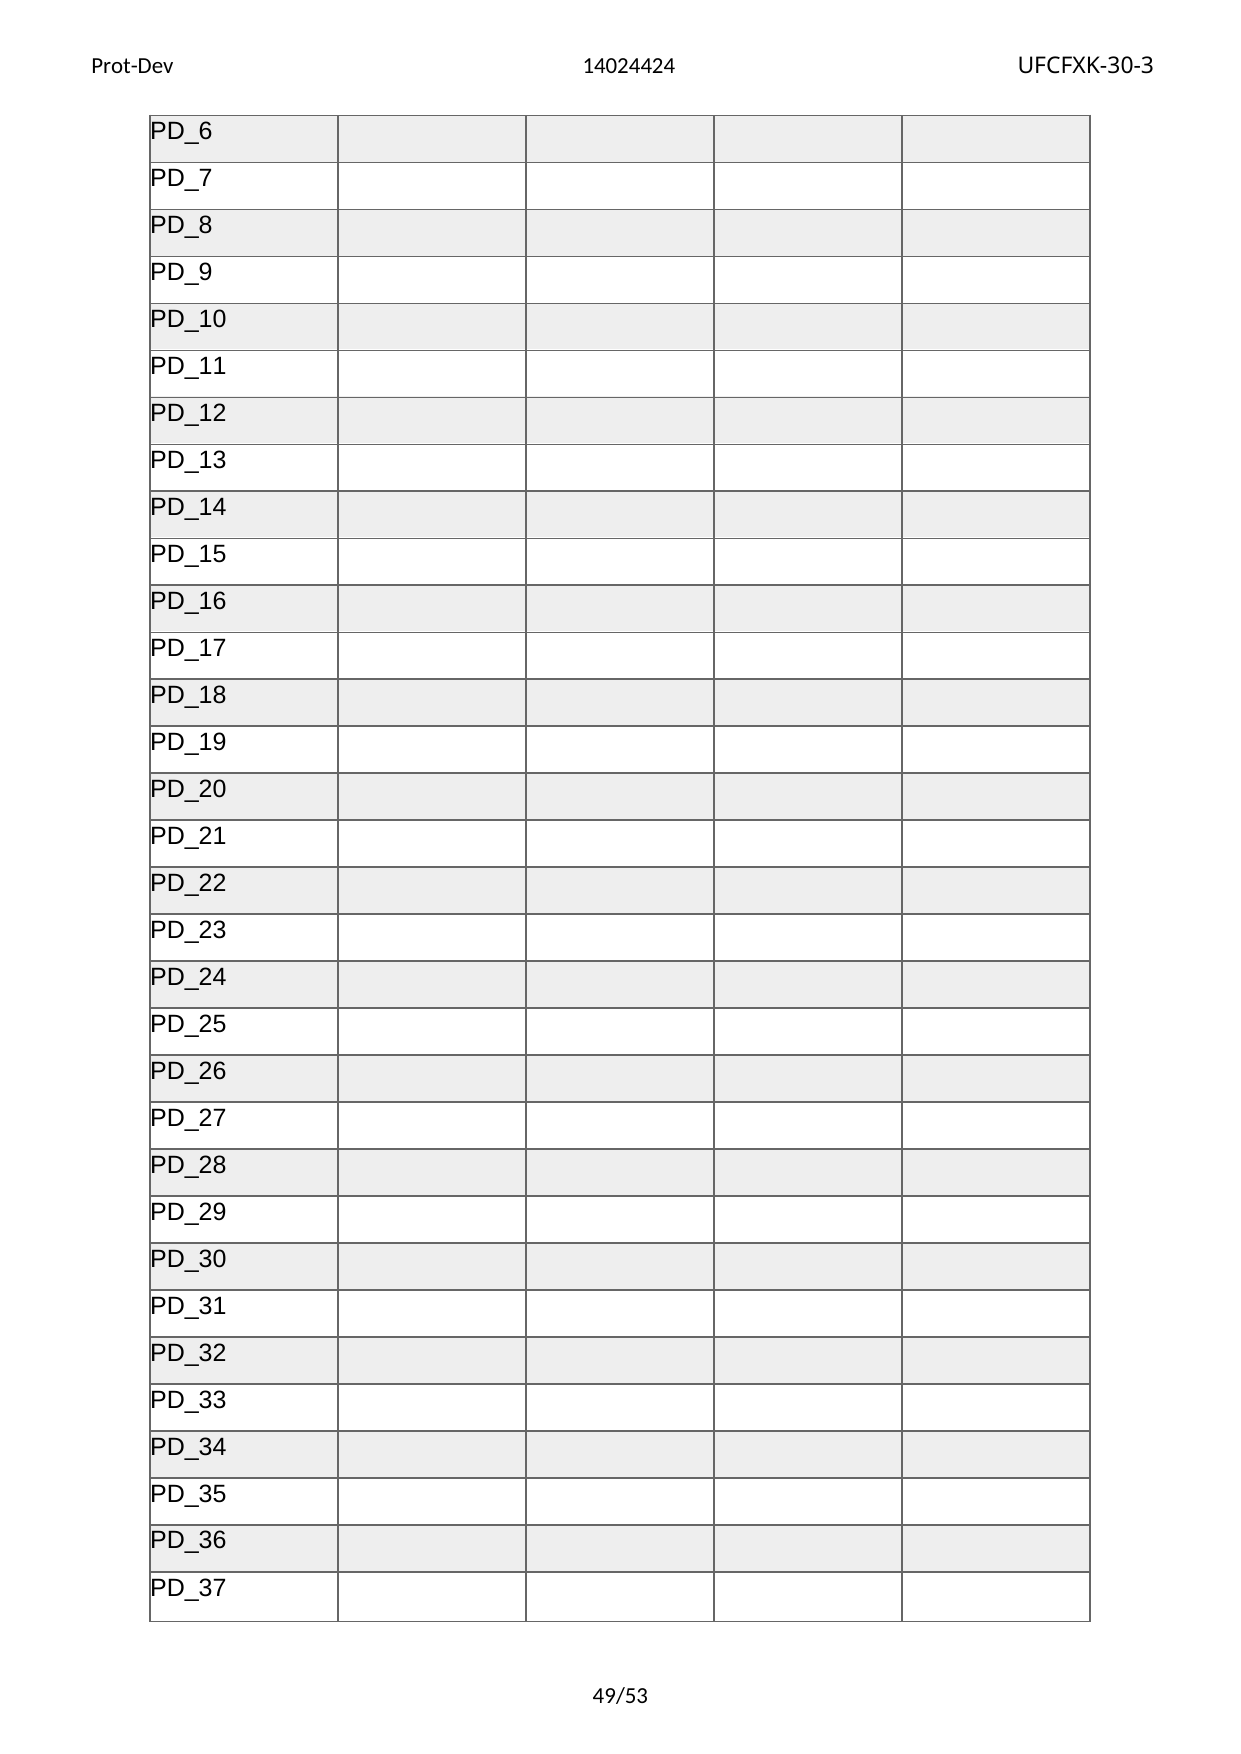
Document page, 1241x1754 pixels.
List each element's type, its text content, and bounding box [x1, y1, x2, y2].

table_cell [339, 821, 525, 866]
table_cell [527, 1056, 713, 1101]
table_cell [339, 727, 525, 772]
table_cell [903, 116, 1089, 162]
table_cell [903, 1573, 1089, 1621]
table_cell [903, 1291, 1089, 1336]
table_cell PD_28 [151, 1150, 337, 1195]
table_cell [339, 868, 525, 913]
table_cell PD_22 [151, 868, 337, 913]
table_cell [527, 727, 713, 772]
table_cell [903, 210, 1089, 256]
table_cell PD_7 [151, 163, 337, 208]
table_cell [715, 1103, 901, 1148]
table_cell [903, 1056, 1089, 1101]
table_cell PD_23 [151, 915, 337, 960]
table_cell [527, 210, 713, 256]
table_cell [715, 1291, 901, 1336]
table_cell [715, 1150, 901, 1195]
table_cell [527, 586, 713, 631]
table_cell [527, 962, 713, 1007]
table_cell [903, 727, 1089, 772]
table_cell PD_26 [151, 1056, 337, 1101]
table_cell [527, 492, 713, 537]
table_cell [903, 1432, 1089, 1477]
table_cell [903, 445, 1089, 490]
table_cell PD_21 [151, 821, 337, 866]
table_cell PD_16 [151, 586, 337, 631]
table_cell [903, 821, 1089, 866]
table_cell [715, 1244, 901, 1289]
table_cell PD_12 [151, 398, 337, 443]
table_cell [339, 1385, 525, 1430]
table_cell [527, 1432, 713, 1477]
table_cell [715, 539, 901, 584]
table_cell [715, 1338, 901, 1383]
table_cell [903, 1385, 1089, 1430]
table_cell [903, 1244, 1089, 1289]
table_cell [527, 257, 713, 302]
table_cell [339, 774, 525, 819]
table_cell PD_27 [151, 1103, 337, 1148]
table_cell [527, 1526, 713, 1571]
table_cell [527, 1479, 713, 1524]
table_cell [903, 1009, 1089, 1054]
table_cell [903, 1150, 1089, 1195]
table_cell PD_20 [151, 774, 337, 819]
table_cell [527, 351, 713, 396]
table_cell [339, 304, 525, 349]
table_cell [903, 539, 1089, 584]
table_cell [903, 163, 1089, 208]
table_cell PD_11 [151, 351, 337, 396]
table_cell [339, 210, 525, 256]
table_cell [715, 257, 901, 302]
table_cell [339, 586, 525, 631]
table_cell [903, 1526, 1089, 1571]
table_cell [527, 116, 713, 162]
table_cell PD_37 [151, 1573, 337, 1621]
table_cell [527, 1291, 713, 1336]
table_cell [527, 539, 713, 584]
table_cell [527, 1244, 713, 1289]
table_cell [715, 727, 901, 772]
table_cell [715, 210, 901, 256]
table_cell [527, 1103, 713, 1148]
table_cell [903, 304, 1089, 349]
table_cell [715, 163, 901, 208]
table_cell [903, 492, 1089, 537]
table_cell [527, 163, 713, 208]
table_cell [527, 1385, 713, 1430]
table_cell [527, 398, 713, 443]
table_cell PD_36 [151, 1526, 337, 1571]
table_cell [903, 680, 1089, 725]
table_cell [339, 116, 525, 162]
table_cell [903, 1338, 1089, 1383]
table_cell PD_35 [151, 1479, 337, 1524]
table_cell [339, 1479, 525, 1524]
table_cell [715, 304, 901, 349]
table_cell [715, 1385, 901, 1430]
table_cell [715, 1432, 901, 1477]
table_cell [527, 680, 713, 725]
table_cell [903, 1103, 1089, 1148]
table_cell [715, 116, 901, 162]
table_cell [903, 257, 1089, 302]
table_cell [339, 398, 525, 443]
table_cell [527, 868, 713, 913]
table_cell PD_25 [151, 1009, 337, 1054]
table_cell [339, 1526, 525, 1571]
table_cell [339, 1338, 525, 1383]
table_cell [903, 774, 1089, 819]
table_cell [903, 962, 1089, 1007]
table_cell [715, 1056, 901, 1101]
table_cell [339, 1291, 525, 1336]
table_cell [339, 1056, 525, 1101]
table_cell PD_19 [151, 727, 337, 772]
table_cell PD_8 [151, 210, 337, 256]
table_cell [903, 633, 1089, 678]
table_cell [339, 1197, 525, 1242]
table_cell [339, 1103, 525, 1148]
table_cell PD_30 [151, 1244, 337, 1289]
table_cell PD_34 [151, 1432, 337, 1477]
table_cell [339, 1432, 525, 1477]
table_cell [903, 586, 1089, 631]
table_cell [339, 163, 525, 208]
table_cell PD_18 [151, 680, 337, 725]
table_cell [715, 915, 901, 960]
table_cell PD_15 [151, 539, 337, 584]
table_cell [903, 1479, 1089, 1524]
table_cell PD_13 [151, 445, 337, 490]
table_cell [715, 1479, 901, 1524]
table_cell [339, 351, 525, 396]
table_cell [715, 445, 901, 490]
table_cell [903, 868, 1089, 913]
table_cell [715, 821, 901, 866]
table_cell [715, 774, 901, 819]
table_cell [903, 1197, 1089, 1242]
table_cell [339, 445, 525, 490]
table_cell [715, 633, 901, 678]
table_cell [339, 680, 525, 725]
table_cell [715, 962, 901, 1007]
table_cell [715, 680, 901, 725]
table_cell PD_32 [151, 1338, 337, 1383]
table_cell [339, 1009, 525, 1054]
table_cell [339, 915, 525, 960]
table_cell [339, 492, 525, 537]
table_cell [715, 492, 901, 537]
table_cell [527, 1338, 713, 1383]
table_cell [527, 633, 713, 678]
table_cell [339, 633, 525, 678]
table_cell [715, 351, 901, 396]
table_cell PD_24 [151, 962, 337, 1007]
table_cell PD_10 [151, 304, 337, 349]
table_cell [903, 398, 1089, 443]
table_cell [903, 915, 1089, 960]
table_cell [339, 962, 525, 1007]
table_cell [715, 1009, 901, 1054]
table_cell PD_33 [151, 1385, 337, 1430]
table_cell [339, 1150, 525, 1195]
table_cell [527, 915, 713, 960]
table_cell [339, 1244, 525, 1289]
table_cell [527, 821, 713, 866]
table_cell [339, 539, 525, 584]
table_cell PD_14 [151, 492, 337, 537]
table_cell PD_17 [151, 633, 337, 678]
table_cell [715, 868, 901, 913]
table_cell [527, 774, 713, 819]
table_cell [715, 586, 901, 631]
table_cell [715, 1573, 901, 1621]
table_cell [527, 1009, 713, 1054]
table_cell [339, 1573, 525, 1621]
table_cell [527, 304, 713, 349]
table_cell [715, 1197, 901, 1242]
table_cell [715, 1526, 901, 1571]
table_cell [527, 1573, 713, 1621]
table_cell PD_6 [151, 116, 337, 162]
table_cell [527, 445, 713, 490]
table_cell [527, 1197, 713, 1242]
table_cell [715, 398, 901, 443]
table_cell [339, 257, 525, 302]
table_cell [527, 1150, 713, 1195]
table_cell PD_29 [151, 1197, 337, 1242]
table_cell PD_31 [151, 1291, 337, 1336]
table_cell [903, 351, 1089, 396]
table_cell PD_9 [151, 257, 337, 302]
